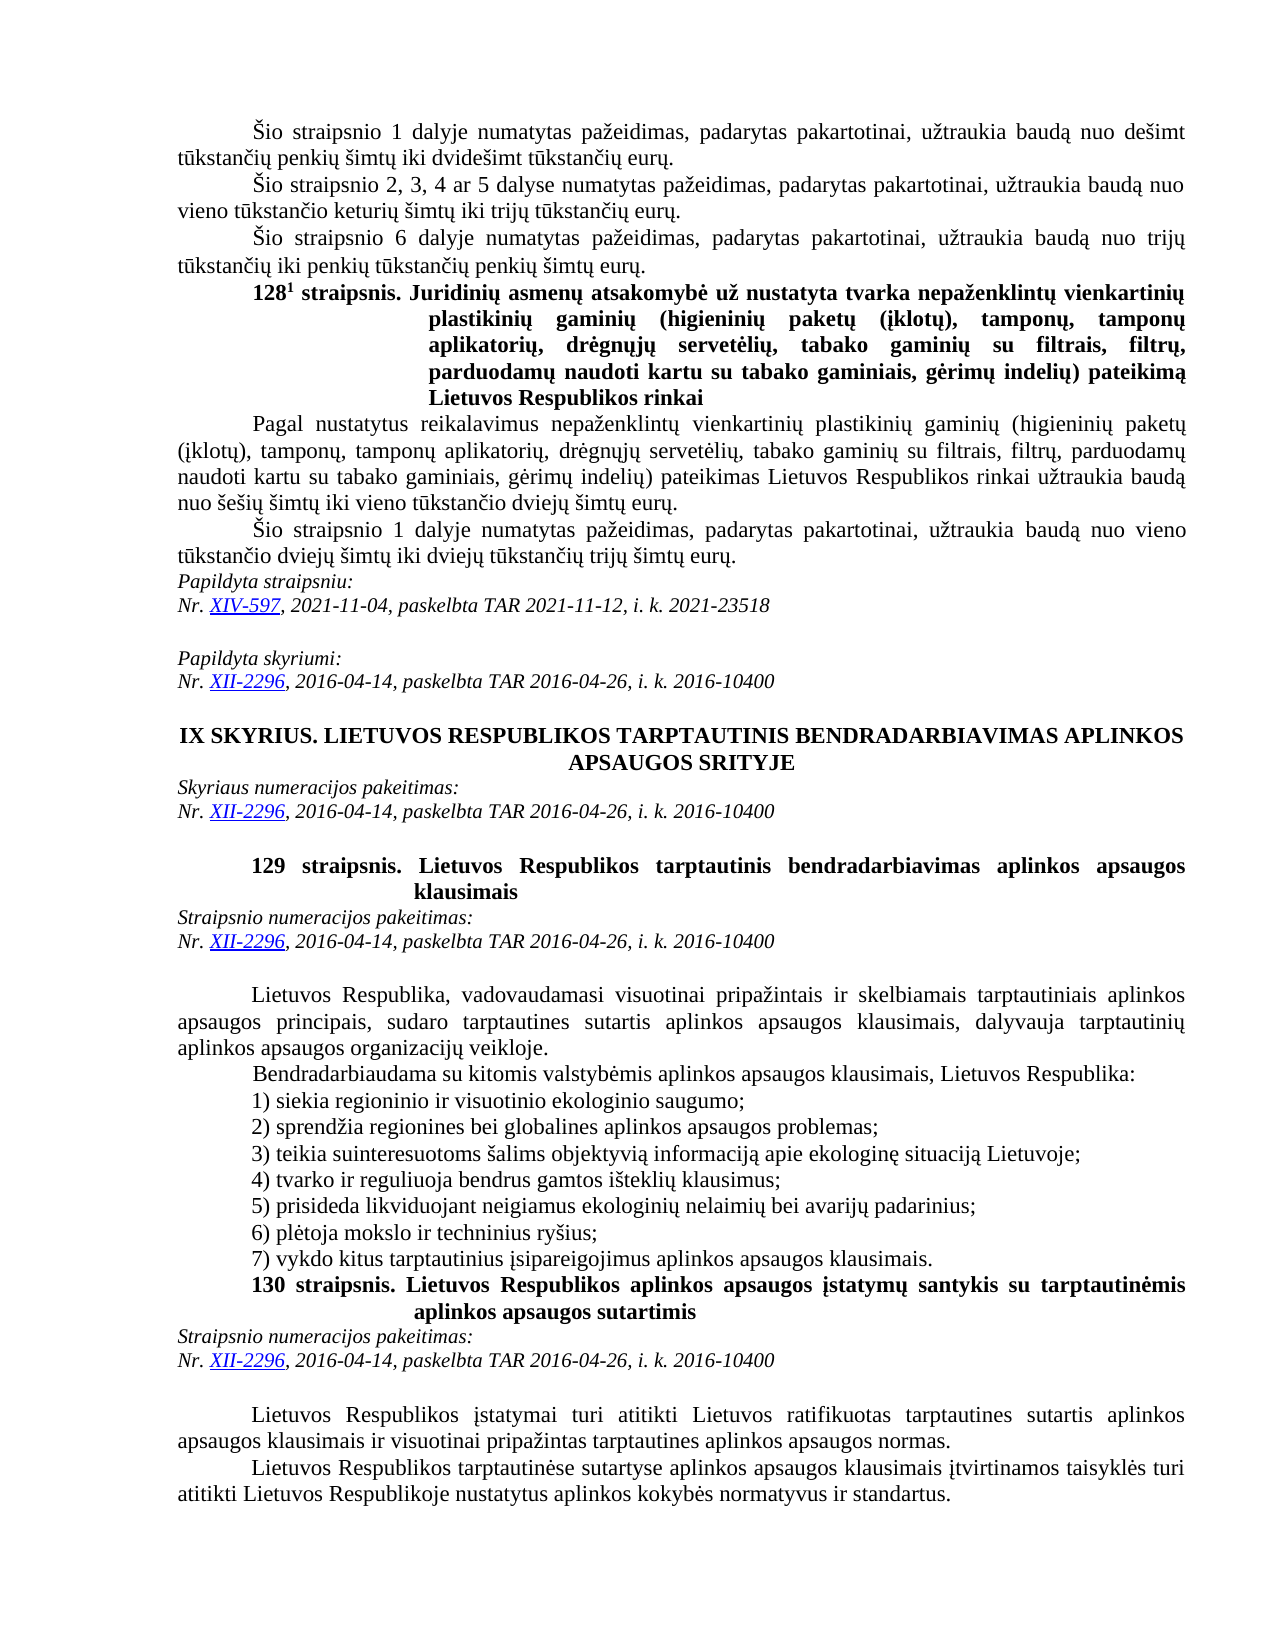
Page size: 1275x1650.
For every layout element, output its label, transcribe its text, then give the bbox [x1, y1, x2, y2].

text Bendradarbiaudama su kitomis valstybėmis aplinkos apsaugos klausimais, Lietuvos Respublika: [177, 1061, 1186, 1087]
text 1281 straipsnis. Juridinių asmenų atsakomybė už nustatyta tvarka nepaženklintų vienkartinių plastikinių gaminių (higieninių paketų (įklotų), tamponų, tamponų aplikatorių, drėgnųjų servetėlių, tabako gaminių su filtrais, filtrų, parduodamų naudoti kartu su tabako gaminiais, gėrimų indelių) pateikimą Lietuvos Respublikos rinkai [252, 279, 1186, 410]
text Nr. XII-2296, 2016-04-14, paskelbta TAR 2016-04-26, i. k. 2016-10400 [177, 1348, 1186, 1372]
text Papildyta skyriumi: [177, 645, 1186, 669]
text 2) sprendžia regionines bei globalines aplinkos apsaugos problemas; [177, 1113, 1186, 1139]
text Lietuvos Respublikos įstatymai turi atitikti Lietuvos ratifikuotas tarptautines sutartis aplinkos apsaugos klausimais ir visuotinai pripažintas tarptautines aplinkos apsaugos normas. [177, 1401, 1186, 1454]
text 5) prisideda likviduojant neigiamus ekologinių nelaimių bei avarijų padarinius; [177, 1192, 1186, 1219]
text Šio straipsnio 1 dalyje numatytas pažeidimas, padarytas pakartotinai, užtraukia baudą nuo dešimt tūkstančių penkių šimtų iki dvidešimt tūkstančių eurų. [177, 118, 1186, 171]
text Nr. XII-2296, 2016-04-14, paskelbta TAR 2016-04-26, i. k. 2016-10400 [177, 669, 1186, 693]
text 129 straipsnis. Lietuvos Respublikos tarptautinis bendradarbiavimas aplinkos apsaugos klausimais [251, 852, 1186, 904]
text Skyriaus numeracijos pakeitimas: [177, 775, 1186, 799]
text Pagal nustatytus reikalavimus nepaženklintų vienkartinių plastikinių gaminių (higieninių paketų (įklotų), tamponų, tamponų aplikatorių, drėgnųjų servetėlių, tabako gaminių su filtrais, filtrų, parduodamų naudoti kartu su tabako gaminiais, gėrimų indelių) pateikimas Lietuvos Respublikos rinkai užtraukia baudą nuo šešių šimtų iki vieno tūkstančio dviejų šimtų eurų. [177, 410, 1186, 516]
text 6) plėtoja mokslo ir techninius ryšius; [177, 1219, 1186, 1245]
text Nr. XIV-597, 2021-11-04, paskelbta TAR 2021-11-12, i. k. 2021-23518 [177, 593, 1186, 617]
text 3) teikia suinteresuotoms šalims objektyvią informaciją apie ekologinę situaciją Lietuvoje; [177, 1139, 1186, 1166]
text Šio straipsnio 2, 3, 4 ar 5 dalyse numatytas pažeidimas, padarytas pakartotinai, užtraukia baudą nuo vieno tūkstančio keturių šimtų iki trijų tūkstančių eurų. [177, 171, 1186, 223]
text IX SKYRIUS. LIETUVOS RESPUBLIKOS TARPTAUTINIS BENDRADARBIAVIMAS APLINKOS APSAUGOS SRITYJE [177, 722, 1186, 775]
text 1) siekia regioninio ir visuotinio ekologinio saugumo; [177, 1087, 1186, 1113]
text 130 straipsnis. Lietuvos Respublikos aplinkos apsaugos įstatymų santykis su tarptautinėmis aplinkos apsaugos sutartimis [251, 1271, 1186, 1324]
text Nr. XII-2296, 2016-04-14, paskelbta TAR 2016-04-26, i. k. 2016-10400 [177, 929, 1186, 953]
text 7) vykdo kitus tarptautinius įsipareigojimus aplinkos apsaugos klausimais. [177, 1245, 1186, 1271]
text Papildyta straipsniu: [177, 568, 1186, 593]
text 4) tvarko ir reguliuoja bendrus gamtos išteklių klausimus; [177, 1166, 1186, 1192]
text Lietuvos Respublika, vadovaudamasi visuotinai pripažintais ir skelbiamais tarptautiniais aplinkos apsaugos principais, sudaro tarptautines sutartis aplinkos apsaugos klausimais, dalyvauja tarptautinių aplinkos apsaugos organizacijų veikloje. [177, 981, 1186, 1061]
text Straipsnio numeracijos pakeitimas: [177, 904, 1186, 929]
text Šio straipsnio 1 dalyje numatytas pažeidimas, padarytas pakartotinai, užtraukia baudą nuo vieno tūkstančio dviejų šimtų iki dviejų tūkstančių trijų šimtų eurų. [177, 516, 1186, 568]
text Šio straipsnio 6 dalyje numatytas pažeidimas, padarytas pakartotinai, užtraukia baudą nuo trijų tūkstančių iki penkių tūkstančių penkių šimtų eurų. [177, 223, 1186, 279]
text Lietuvos Respublikos tarptautinėse sutartyse aplinkos apsaugos klausimais įtvirtinamos taisyklės turi atitikti Lietuvos Respublikoje nustatytus aplinkos kokybės normatyvus ir standartus. [177, 1454, 1186, 1506]
text Straipsnio numeracijos pakeitimas: [177, 1324, 1186, 1348]
text Nr. XII-2296, 2016-04-14, paskelbta TAR 2016-04-26, i. k. 2016-10400 [177, 799, 1186, 823]
